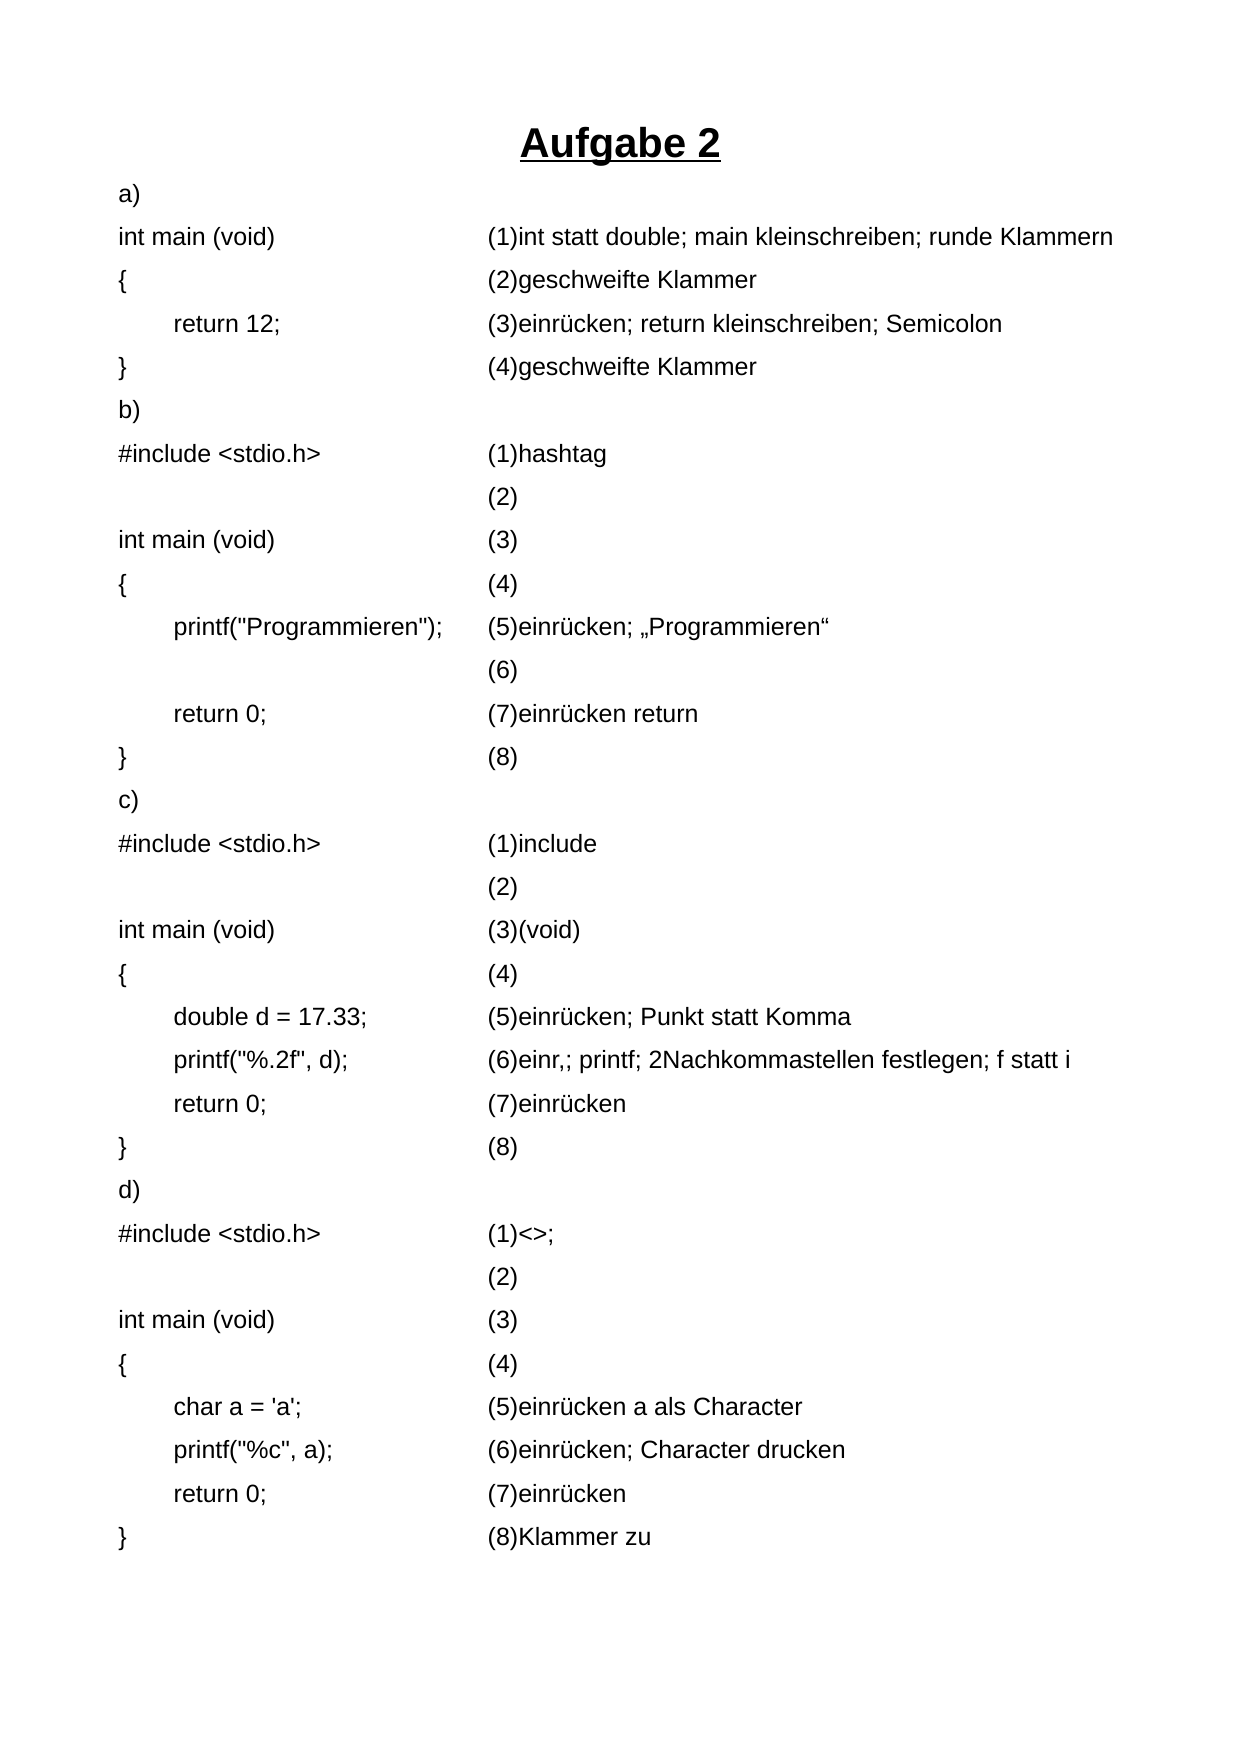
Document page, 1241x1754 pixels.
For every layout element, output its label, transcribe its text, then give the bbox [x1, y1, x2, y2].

text a) [118, 178, 1122, 207]
text c) [118, 785, 1122, 814]
text } (4)geschweifte Klammer [118, 352, 1122, 381]
text char a = 'a'; (5)einrücken a als Character [118, 1392, 1122, 1421]
text } (8) [118, 742, 1122, 771]
text (2) [118, 872, 1122, 901]
text int main (void) (3) [118, 525, 1122, 554]
text int main (void) (3)(void) [118, 915, 1122, 944]
text (6) [118, 655, 1122, 684]
text double d = 17.33; (5)einrücken; Punkt statt Komma [118, 1002, 1122, 1031]
text #include <stdio.h> (1)include [118, 828, 1122, 857]
text return 0; (7)einrücken return [118, 698, 1122, 727]
text int main (void) (1)int statt double; main kleinschreiben; runde Klammern [118, 222, 1122, 251]
text (2) [118, 1262, 1122, 1291]
text printf("Programmieren"); (5)einrücken; „Programmieren“ [118, 612, 1122, 641]
text Aufgabe 2 [118, 118, 1122, 166]
text b) [118, 395, 1122, 424]
text { (4) [118, 568, 1122, 597]
text printf("%c", a); (6)einrücken; Character drucken [118, 1435, 1122, 1464]
text return 0; (7)einrücken [118, 1088, 1122, 1117]
text { (4) [118, 1348, 1122, 1377]
text (2) [118, 482, 1122, 511]
text return 0; (7)einrücken [118, 1478, 1122, 1507]
text } (8)Klammer zu [118, 1522, 1122, 1551]
text { (2)geschweifte Klammer [118, 265, 1122, 294]
text printf("%.2f", d); (6)einr,; printf; 2Nachkommastellen festlegen; f statt i [118, 1045, 1122, 1074]
text return 12; (3)einrücken; return kleinschreiben; Semicolon [118, 308, 1122, 337]
text d) [118, 1175, 1122, 1204]
text #include <stdio.h> (1)<>; [118, 1218, 1122, 1247]
text #include <stdio.h> (1)hashtag [118, 438, 1122, 467]
text int main (void) (3) [118, 1305, 1122, 1334]
text } (8) [118, 1132, 1122, 1161]
text { (4) [118, 958, 1122, 987]
